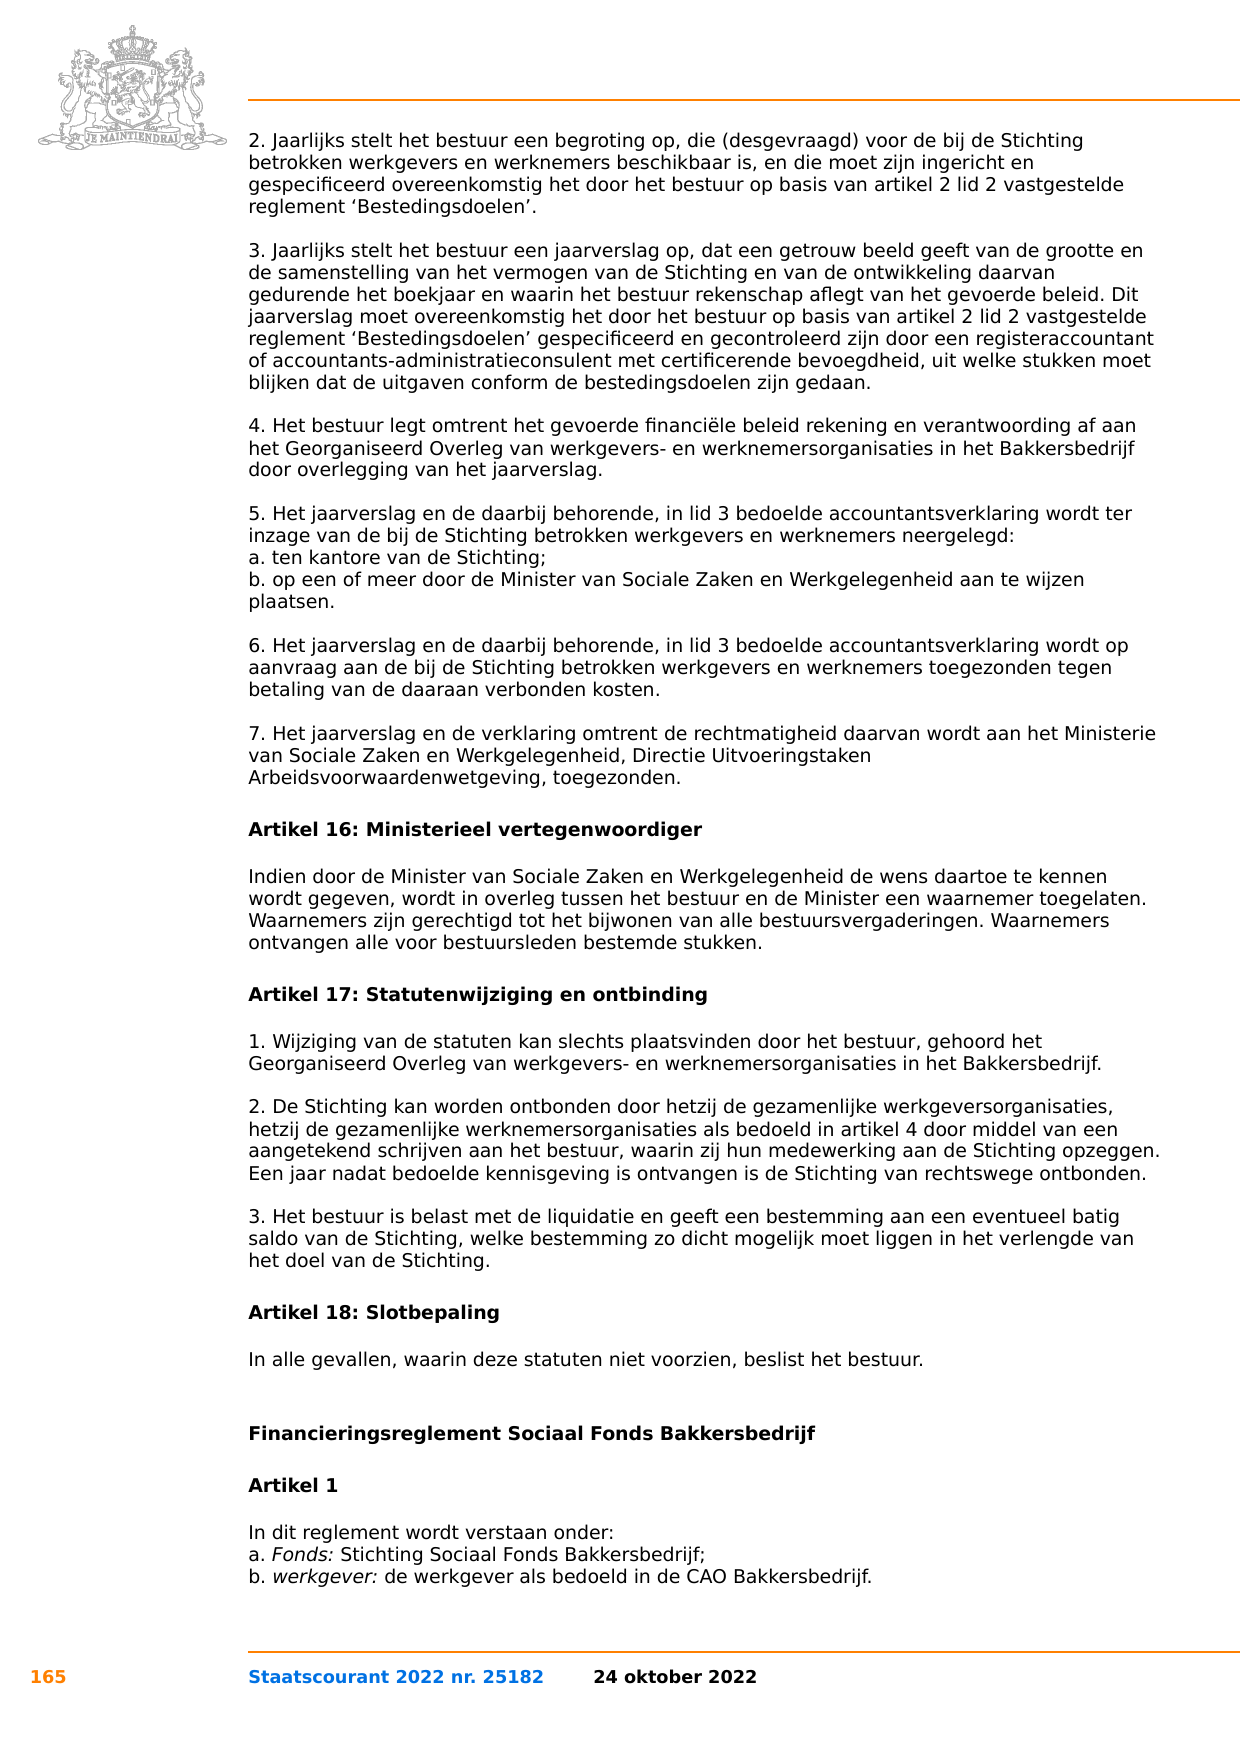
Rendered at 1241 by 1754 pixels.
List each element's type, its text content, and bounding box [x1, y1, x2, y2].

text b. op een of meer door de Minister van Sociale Zaken en Werkgelegenheid aan te wijzen plaatsen. [248, 569, 1163, 613]
subtitle Artikel 18: Slotbepaling [248, 1302, 1163, 1324]
subtitle Artikel 16: Ministerieel vertegenwoordiger [248, 819, 1163, 841]
text 6. Het jaarverslag en de daarbij behorende, in lid 3 bedoelde accountantsverklaring wordt op aanvraag aan de bij de Stichting betrokken werkgevers en werknemers toegezonden tegen betaling van de daaraan verbonden kosten. [248, 635, 1163, 701]
text 2. De Stichting kan worden ontbonden door hetzij de gezamenlijke werkgeversorganisaties, hetzij de gezamenlijke werknemersorganisaties als bedoeld in artikel 4 door middel van een aangetekend schrijven aan het bestuur, waarin zij hun medewerking aan de Stichting opzeggen. Een jaar nadat bedoelde kennisgeving is ontvangen is de Stichting van rechtswege ontbonden. [248, 1096, 1163, 1184]
text In dit reglement wordt verstaan onder: [248, 1522, 1163, 1544]
text 3. Het bestuur is belast met de liquidatie en geeft een bestemming aan een eventueel batig saldo van de Stichting, welke bestemming zo dicht mogelijk moet liggen in het verlengde van het doel van de Stichting. [248, 1206, 1163, 1272]
text 5. Het jaarverslag en de daarbij behorende, in lid 3 bedoelde accountantsverklaring wordt ter inzage van de bij de Stichting betrokken werkgevers en werknemers neergelegd: [248, 503, 1163, 547]
text a. Fonds: Stichting Sociaal Fonds Bakkersbedrijf; [248, 1544, 1163, 1566]
subtitle Financieringsreglement Sociaal Fonds Bakkersbedrijf [248, 1423, 1163, 1445]
text Indien door de Minister van Sociale Zaken en Werkgelegenheid de wens daartoe te kennen wordt gegeven, wordt in overleg tussen het bestuur en de Minister een waarnemer toegelaten. Waarnemers zijn gerechtigd tot het bijwonen van alle bestuursvergaderingen. Waarnemers ontvangen alle voor bestuursleden bestemde stukken. [248, 866, 1163, 954]
subtitle Artikel 1 [248, 1475, 1163, 1497]
text a. ten kantore van de Stichting; [248, 547, 1163, 569]
subtitle Artikel 17: Statutenwijziging en ontbinding [248, 984, 1163, 1006]
text 3. Jaarlijks stelt het bestuur een jaarverslag op, dat een getrouw beeld geeft van de grootte en de samenstelling van het vermogen van de Stichting en van de ontwikkeling daarvan gedurende het boekjaar en waarin het bestuur rekenschap aflegt van het gevoerde beleid. Dit jaarverslag moet overeenkomstig het door het bestuur op basis van artikel 2 lid 2 vastgestelde reglement ‘Bestedingsdoelen’ gespecificeerd en gecontroleerd zijn door een registeraccountant of accountants-administratieconsulent met certificerende bevoegdheid, uit welke stukken moet blijken dat de uitgaven conform de bestedingsdoelen zijn gedaan. [248, 240, 1163, 393]
text 7. Het jaarverslag en de verklaring omtrent de rechtmatigheid daarvan wordt aan het Ministerie van Sociale Zaken en Werkgelegenheid, Directie Uitvoeringstaken Arbeidsvoorwaardenwetgeving, toegezonden. [248, 723, 1163, 789]
text 4. Het bestuur legt omtrent het gevoerde financiële beleid rekening en verantwoording af aan het Georganiseerd Overleg van werkgevers- en werknemersorganisaties in het Bakkersbedrijf door overlegging van het jaarverslag. [248, 415, 1163, 481]
picture [38, 25, 227, 150]
text 2. Jaarlijks stelt het bestuur een begroting op, die (desgevraagd) voor de bij de Stichting betrokken werkgevers en werknemers beschikbaar is, en die moet zijn ingericht en gespecificeerd overeenkomstig het door het bestuur op basis van artikel 2 lid 2 vastgestelde reglement ‘Bestedingsdoelen’. [248, 130, 1163, 218]
text 1. Wijziging van de statuten kan slechts plaatsvinden door het bestuur, gehoord het Georganiseerd Overleg van werkgevers- en werknemersorganisaties in het Bakkersbedrijf. [248, 1031, 1163, 1074]
text In alle gevallen, waarin deze statuten niet voorzien, beslist het bestuur. [248, 1349, 1163, 1371]
text b. werkgever: de werkgever als bedoeld in de CAO Bakkersbedrijf. [248, 1566, 1163, 1588]
